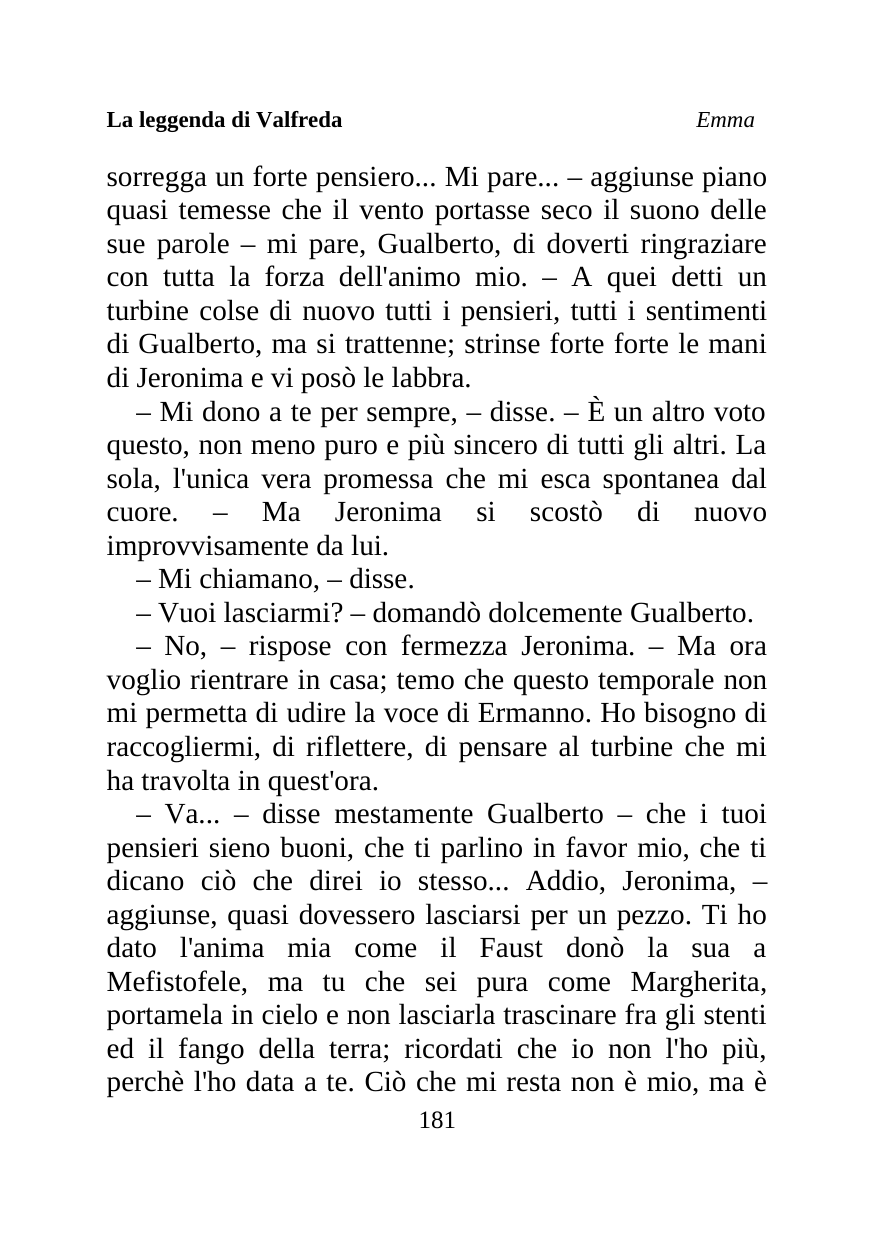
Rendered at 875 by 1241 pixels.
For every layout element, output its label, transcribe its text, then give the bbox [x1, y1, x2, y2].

text sorregga un forte pensiero... Mi pare... – aggiunse piano quasi temesse che il vento portasse seco il suono delle sue parole – mi pare, Gualberto, di doverti ringraziare con tutta la forza dell'animo mio. – A quei detti un turbine colse di nuovo tutti i pensieri, tutti i sentimenti di Gualberto, ma si trattenne; strinse forte forte le mani di Jeronima e vi posò le labbra. [106, 159, 768, 394]
text – Mi chiamano, – disse. [106, 561, 768, 595]
text – Vuoi lasciarmi? – domandò dolcemente Gualberto. [106, 595, 768, 628]
text – Va... – disse mestamente Gualberto – che i tuoi pensieri sieno buoni, che ti parlino in favor mio, che ti dicano ciò che direi io stesso... Addio, Jeronima, – aggiunse, quasi dovessero lasciarsi per un pezzo. Ti ho dato l'anima mia come il Faust donò la sua a Mefistofele, ma tu che sei pura come Margherita, portamela in cielo e non lasciarla trascinare fra gli stenti ed il fango della terra; ricordati che io non l'ho più, perchè l'ho data a te. Ciò che mi resta non è mio, ma è [106, 796, 768, 1098]
text – No, – rispose con fermezza Jeronima. – Ma ora voglio rientrare in casa; temo che questo temporale non mi permetta di udire la voce di Ermanno. Ho bisogno di raccogliermi, di riflettere, di pensare al turbine che mi ha travolta in quest'ora. [106, 628, 768, 796]
text – Mi dono a te per sempre, – disse. – È un altro voto questo, non meno puro e più sincero di tutti gli altri. La sola, l'unica vera promessa che mi esca spontanea dal cuore. – Ma Jeronima si scostò di nuovo improvvisamente da lui. [106, 394, 768, 561]
